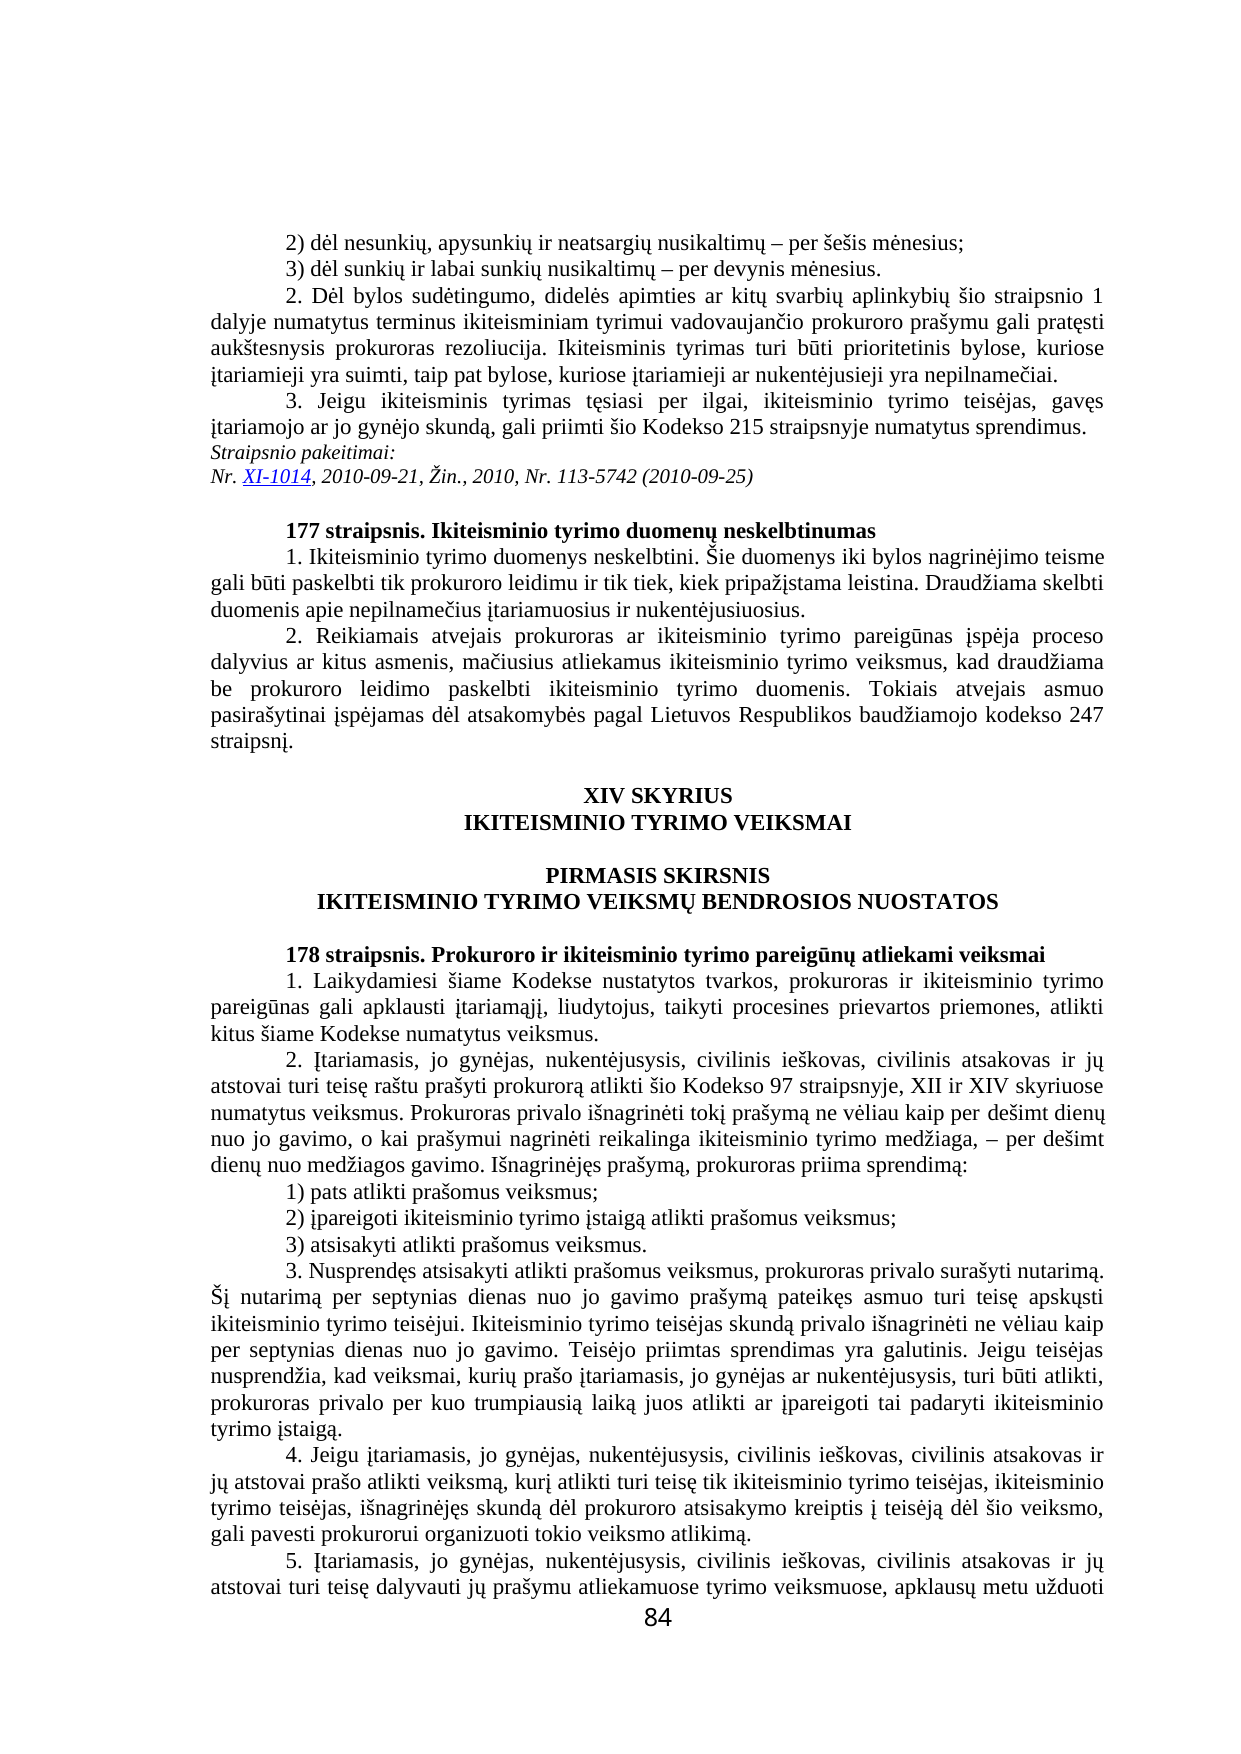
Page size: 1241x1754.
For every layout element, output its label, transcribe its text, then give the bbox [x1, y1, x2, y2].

text Ikiteisminio tyrimo veiksmai [210, 809, 1105, 835]
text Ikiteisminio tyrimo veiksmų bendrosios nuostatos [210, 888, 1105, 914]
text 1. Ikiteisminio tyrimo duomenys neskelbtini. Šie duomenys iki bylos nagrinėjimo teisme gali būti paskelbti tik prokuroro leidimu ir tik tiek, kiek pripažįstama leistina. Draudžiama skelbti duomenis apie nepilnamečius įtariamuosius ir nukentėjusiuosius. [210, 543, 1105, 622]
text 3. Nusprendęs atsisakyti atlikti prašomus veiksmus, prokuroras privalo surašyti nutarimą. Šį nutarimą per septynias dienas nuo jo gavimo prašymą pateikęs asmuo turi teisę apskųsti ikiteisminio tyrimo teisėjui. Ikiteisminio tyrimo teisėjas skundą privalo išnagrinėti ne vėliau kaip per septynias dienas nuo jo gavimo. Teisėjo priimtas sprendimas yra galutinis. Jeigu teisėjas nusprendžia, kad veiksmai, kurių prašo įtariamasis, jo gynėjas ar nukentėjusysis, turi būti atlikti, prokuroras privalo per kuo trumpiausią laiką juos atlikti ar įpareigoti tai padaryti ikiteisminio tyrimo įstaigą. [210, 1257, 1105, 1441]
text 2) dėl nesunkių, apysunkių ir neatsargių nusikaltimų – per šešis mėnesius; [210, 229, 1105, 255]
text 5. Įtariamasis, jo gynėjas, nukentėjusysis, civilinis ieškovas, civilinis atsakovas ir jų atstovai turi teisę dalyvauti jų prašymu atliekamuose tyrimo veiksmuose, apklausų metu užduoti [210, 1547, 1105, 1599]
subtitle XIV skyrius [210, 783, 1105, 809]
text 3) atsisakyti atlikti prašomus veiksmus. [210, 1231, 1105, 1257]
text 3. Jeigu ikiteisminis tyrimas tęsiasi per ilgai, ikiteisminio tyrimo teisėjas, gavęs įtariamojo ar jo gynėjo skundą, gali priimti šio Kodekso 215 straipsnyje numatytus sprendimus. [210, 387, 1105, 440]
text 1) pats atlikti prašomus veiksmus; [210, 1178, 1105, 1204]
text 2. Reikiamais atvejais prokuroras ar ikiteisminio tyrimo pareigūnas įspėja proceso dalyvius ar kitus asmenis, mačiusius atliekamus ikiteisminio tyrimo veiksmus, kad draudžiama be prokuroro leidimo paskelbti ikiteisminio tyrimo duomenis. Tokiais atvejais asmuo pasirašytinai įspėjamas dėl atsakomybės pagal Lietuvos Respublikos baudžiamojo kodekso 247 straipsnį. [210, 622, 1105, 754]
text 177 straipsnis. Ikiteisminio tyrimo duomenų neskelbtinumas [210, 517, 1105, 543]
text 4. Jeigu įtariamasis, jo gynėjas, nukentėjusysis, civilinis ieškovas, civilinis atsakovas ir jų atstovai prašo atlikti veiksmą, kurį atlikti turi teisę tik ikiteisminio tyrimo teisėjas, ikiteisminio tyrimo teisėjas, išnagrinėjęs skundą dėl prokuroro atsisakymo kreiptis į teisėją dėl šio veiksmo, gali pavesti prokurorui organizuoti tokio veiksmo atlikimą. [210, 1441, 1105, 1547]
text Straipsnio pakeitimai: [210, 440, 1105, 464]
text 2) įpareigoti ikiteisminio tyrimo įstaigą atlikti prašomus veiksmus; [210, 1204, 1105, 1231]
text PIRMASIS SKIRSNIS [210, 862, 1105, 888]
text 3) dėl sunkių ir labai sunkių nusikaltimų – per devynis mėnesius. [210, 255, 1105, 282]
text 178 straipsnis. Prokuroro ir ikiteisminio tyrimo pareigūnų atliekami veiksmai [285, 941, 1105, 967]
text 1. Laikydamiesi šiame Kodekse nustatytos tvarkos, prokuroras ir ikiteisminio tyrimo pareigūnas gali apklausti įtariamąjį, liudytojus, taikyti procesines prievartos priemones, atlikti kitus šiame Kodekse numatytus veiksmus. [210, 967, 1105, 1046]
text 2. Dėl bylos sudėtingumo, didelės apimties ar kitų svarbių aplinkybių šio straipsnio 1 dalyje numatytus terminus ikiteisminiam tyrimui vadovaujančio prokuroro prašymu gali pratęsti aukštesnysis prokuroras rezoliucija. Ikiteisminis tyrimas turi būti prioritetinis bylose, kuriose įtariamieji yra suimti, taip pat bylose, kuriose įtariamieji ar nukentėjusieji yra nepilnamečiai. [210, 282, 1105, 387]
text Nr. XI-1014, 2010-09-21, Žin., 2010, Nr. 113-5742 (2010-09-25) [210, 464, 1105, 488]
text 2. Įtariamasis, jo gynėjas, nukentėjusysis, civilinis ieškovas, civilinis atsakovas ir jų atstovai turi teisę raštu prašyti prokurorą atlikti šio Kodekso 97 straipsnyje, XII ir XIV skyriuose numatytus veiksmus. Prokuroras privalo išnagrinėti tokį prašymą ne vėliau kaip per dešimt dienų nuo jo gavimo, o kai prašymui nagrinėti reikalinga ikiteisminio tyrimo medžiaga, – per dešimt dienų nuo medžiagos gavimo. Išnagrinėjęs prašymą, prokuroras priima sprendimą: [210, 1046, 1105, 1178]
